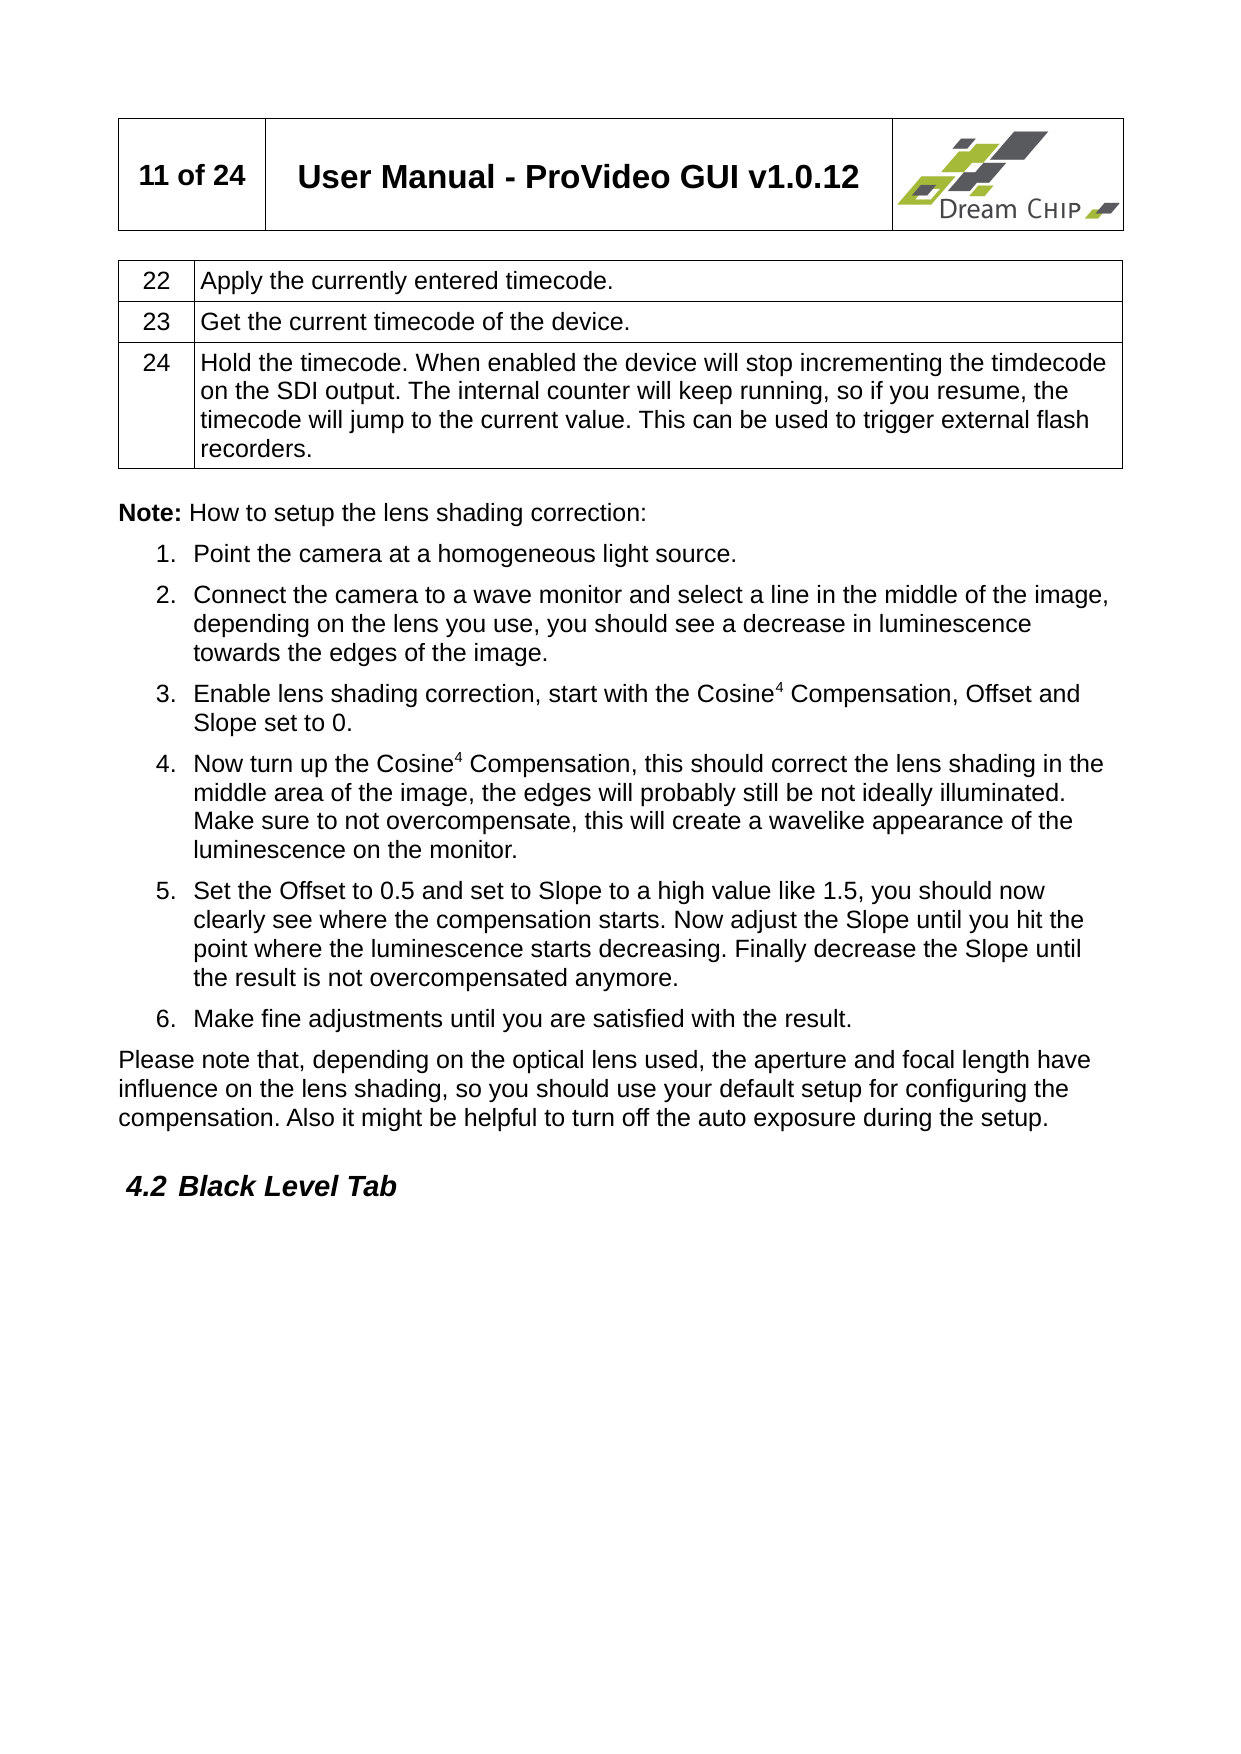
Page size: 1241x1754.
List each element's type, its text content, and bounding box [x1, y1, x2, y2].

list Now turn up the Cosine4 Compensation, this should correct the lens shading in the middle area of the image, the edges will probably still be not ideally illuminated. Make sure to not overcompensate, this will create a wavelike appearance of the luminescence on the monitor. [156, 749, 1122, 864]
table_cell Hold the timecode. When enabled the device will stop incrementing the timdecode on the SDI output. The internal counter will keep running, so if you resume, the timecode will jump to the current value. This can be used to trigger external flash recorders. [195, 343, 1122, 468]
picture [897, 130, 1120, 220]
subtitle Black Level Tab [118, 1169, 1122, 1202]
table_cell 22 [119, 261, 194, 301]
list Set the Offset to 0.5 and set to Slope to a high value like 1.5, you should now clearly see where the compensation starts. Now adjust the Slope until you hit the point where the luminescence starts decreasing. Finally decrease the Slope until the result is not overcompensated anymore. [156, 876, 1122, 991]
table_cell Apply the currently entered timecode. [195, 261, 1122, 301]
table_cell 24 [119, 343, 194, 468]
list Connect the camera to a wave monitor and select a line in the middle of the image, depending on the lens you use, you should see a decrease in luminescence towards the edges of the image. [156, 580, 1122, 666]
text Please note that, depending on the optical lens used, the aperture and focal length have influence on the lens shading, so you should use your default setup for configuring the compensation. Also it might be helpful to turn off the auto exposure during the setup. [118, 1045, 1122, 1131]
list Enable lens shading correction, start with the Cosine4 Compensation, Offset and Slope set to 0. [156, 679, 1122, 736]
list Point the camera at a homogeneous light source. [156, 539, 1122, 568]
table_cell Get the current timecode of the device. [195, 302, 1122, 341]
table_cell 23 [119, 302, 194, 341]
list Make fine adjustments until you are satisfied with the result. [156, 1004, 1122, 1033]
text Note: How to setup the lens shading correction: [118, 498, 1122, 526]
